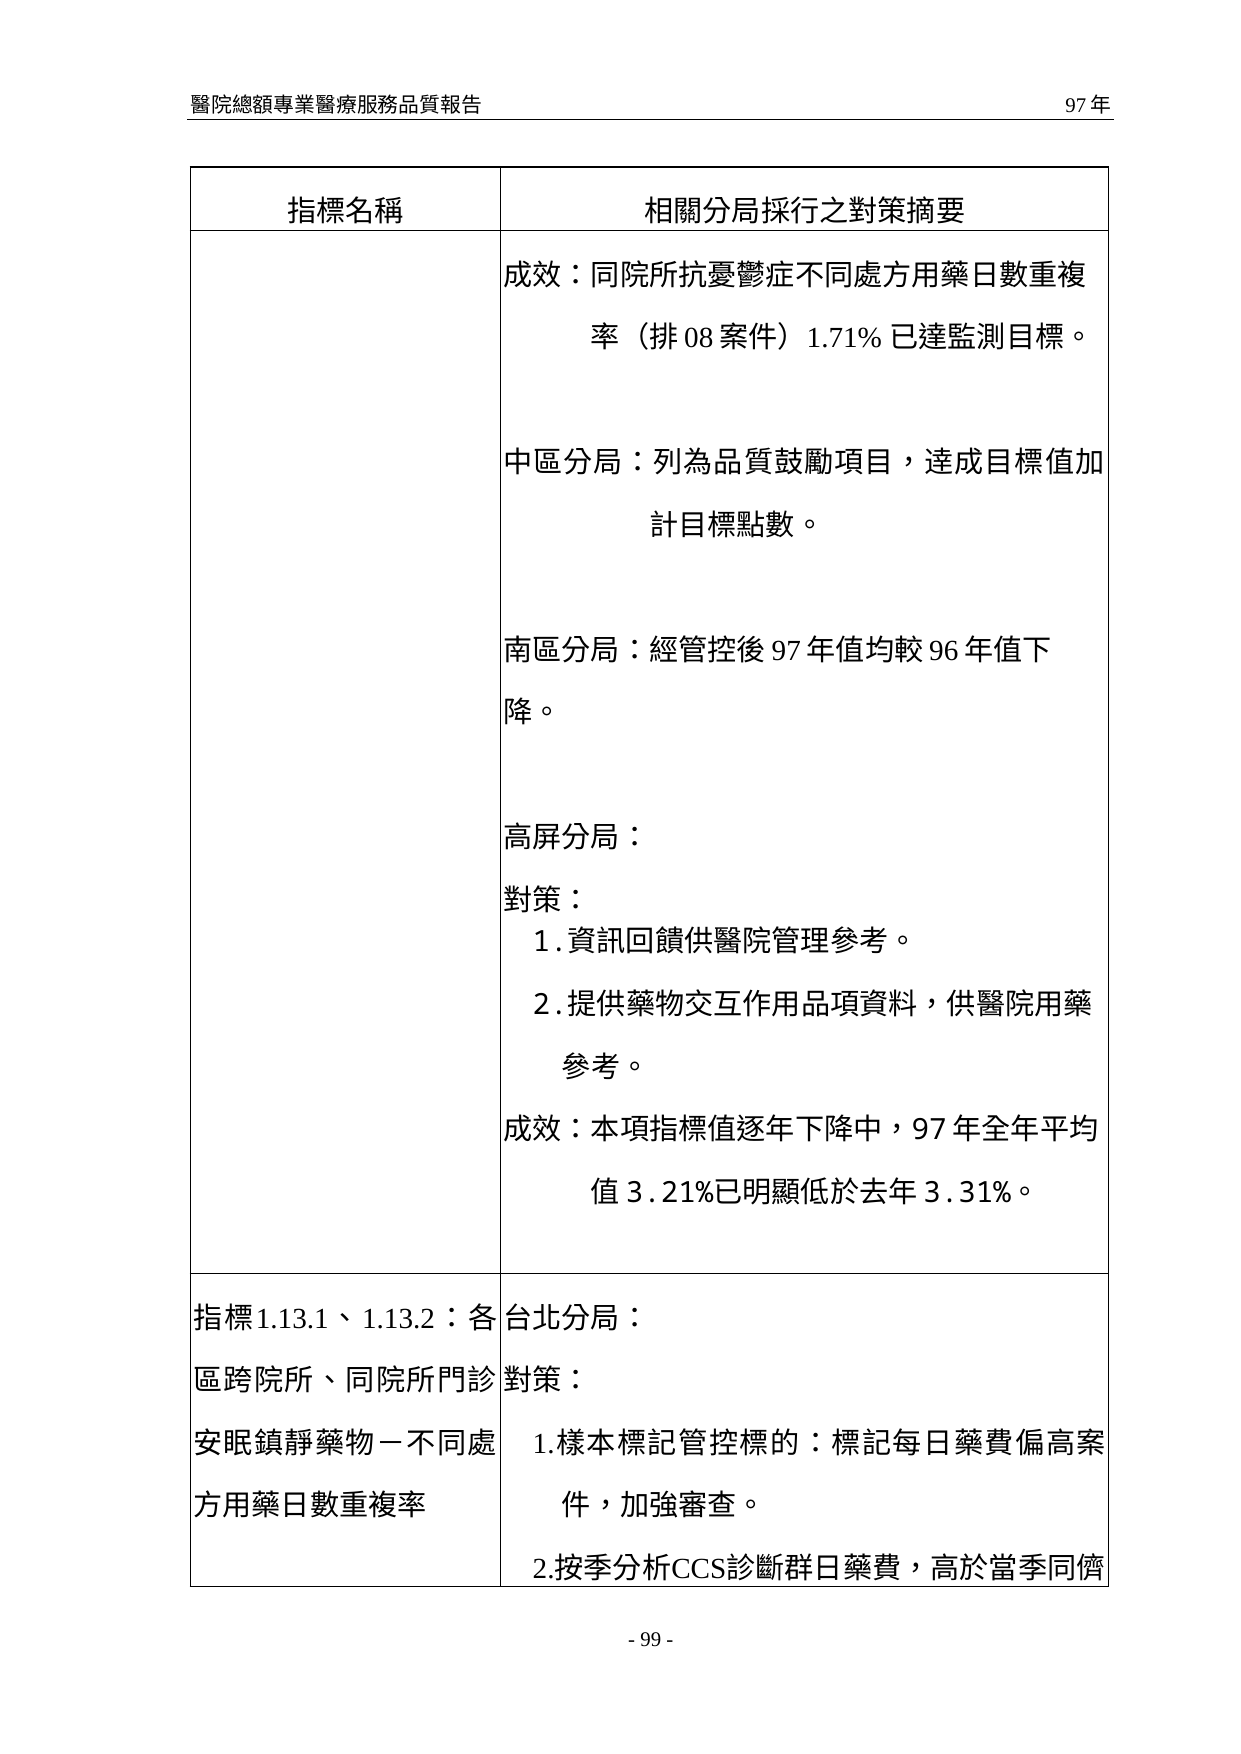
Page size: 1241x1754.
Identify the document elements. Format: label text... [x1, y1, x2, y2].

table_cell 台北分局： 對策： 1.樣本標記管控標的：標記每日藥費偏高案件，加強審查。 2.按季分析CCS診斷群日藥費，高於當季同儕 [501, 1274, 1108, 1586]
table_cell 成效：同院所抗憂鬱症不同處方用藥日數重複率（排08案件）1.71% 已達監測目標。 中區分局：列為品質鼓勵項目，逹成目標值加計目標點數。 南區分局：經管控後97年值均較96年值下降。 高屏分局： 對策： 1.資訊回饋供醫院管理參考。 2.提供藥物交互作用品項資料，供醫院用藥參考。 成效：本項指標值逐年下降中，97年全年平均值3.21%已明顯低於去年3.31%。 [501, 231, 1108, 1273]
table_header 指標名稱 [191, 168, 500, 230]
table_header 相關分局採行之對策摘要 [501, 168, 1108, 230]
table_cell [191, 231, 500, 1273]
table_cell 指標1.13.1、1.13.2：各區跨院所、同院所門診安眠鎮靜藥物－不同處方用藥日數重複率 [191, 1274, 500, 1586]
